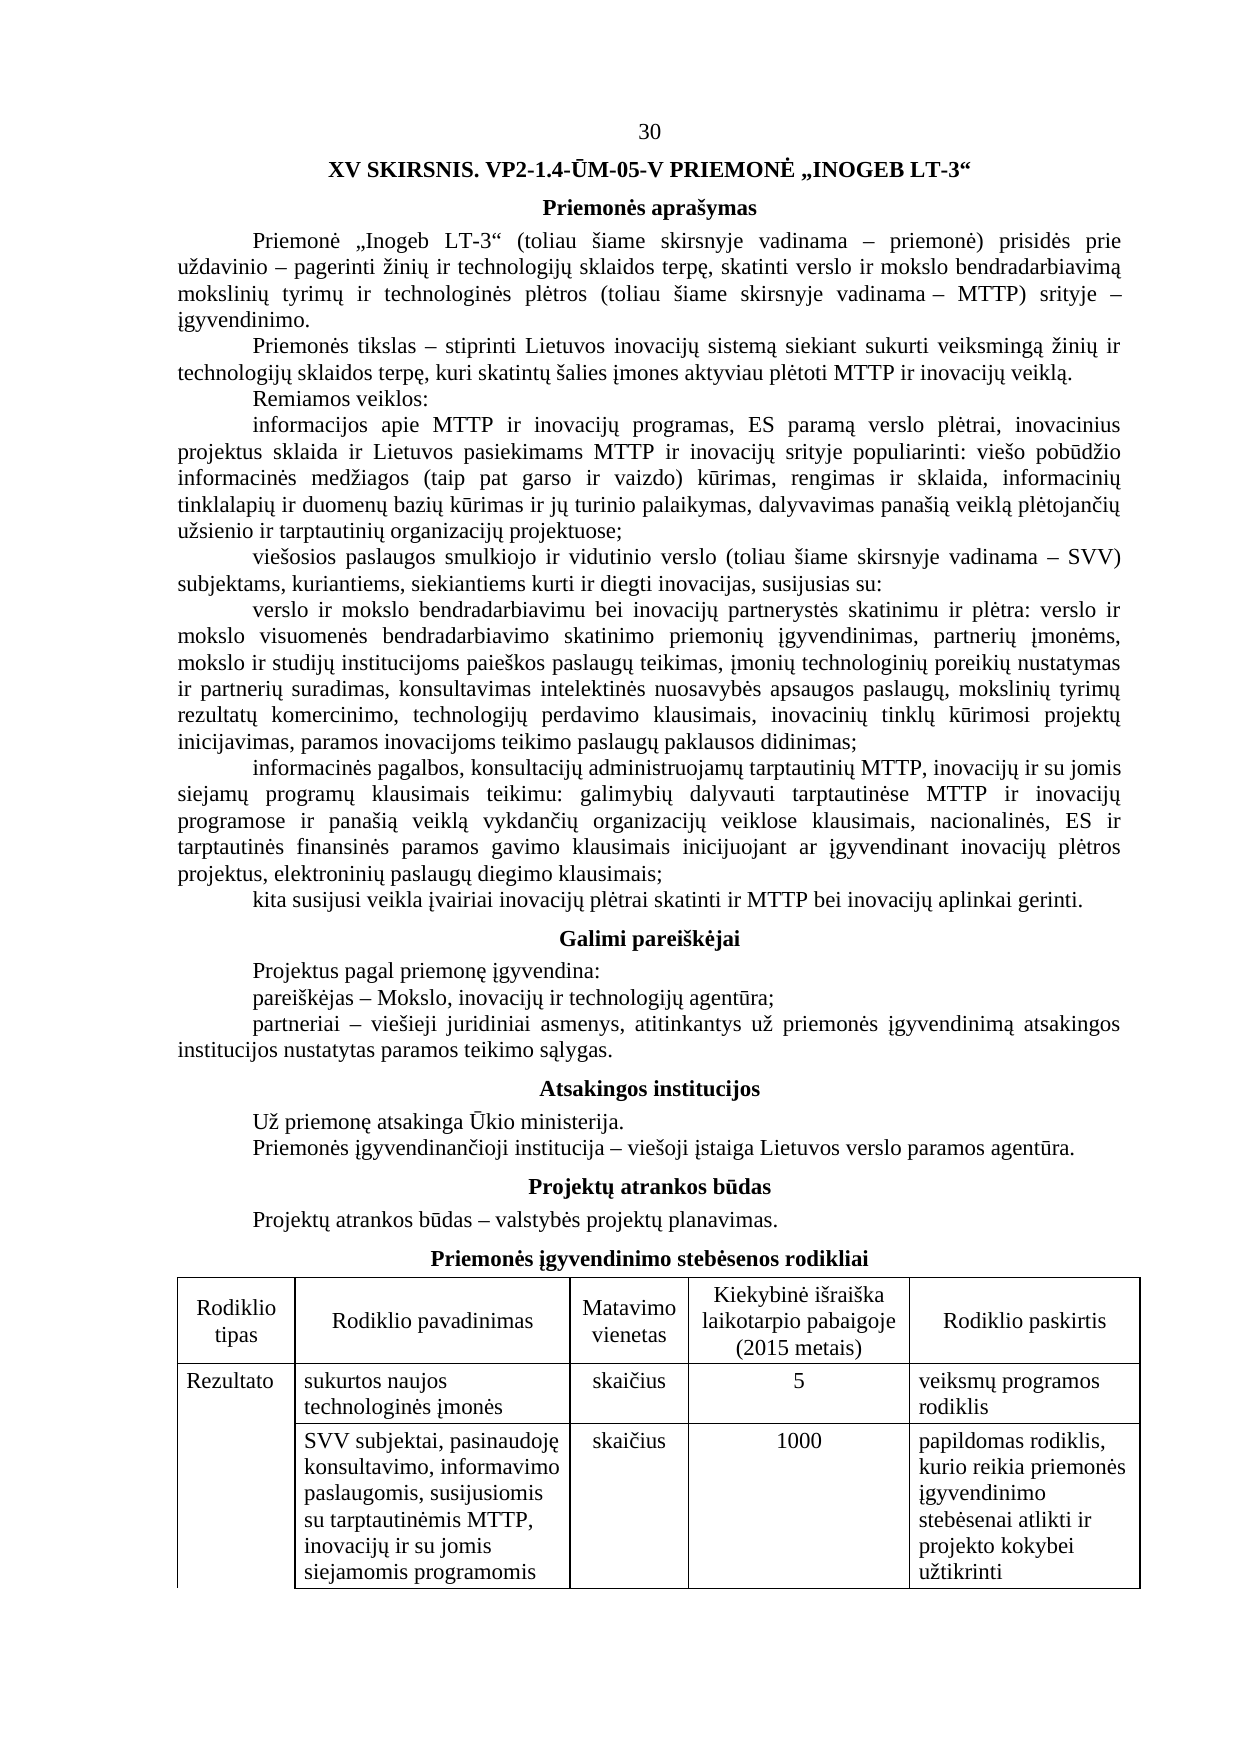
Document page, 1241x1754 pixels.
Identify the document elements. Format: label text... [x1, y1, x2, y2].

table_header Rodiklio tipas [178, 1278, 294, 1363]
table_cell 5 [689, 1364, 909, 1423]
text Už priemonę atsakinga Ūkio ministerija. [177, 1108, 1122, 1134]
table_cell 1000 [689, 1424, 909, 1588]
text Projektų atrankos būdas – valstybės projektų planavimas. [177, 1206, 1122, 1232]
text Priemonės tikslas – stiprinti Lietuvos inovacijų sistemą siekiant sukurti veiksmingą žinių ir technologijų sklaidos terpę, kuri skatintų šalies įmones aktyviau plėtoti MTTP ir inovacijų veiklą. [177, 332, 1122, 385]
table_cell papildomas rodiklis, kurio reikia priemonės įgyvendinimo stebėsenai atlikti ir projekto kokybei užtikrinti [910, 1424, 1139, 1588]
table_header Kiekybinė išraiška laikotarpio pabaigoje (2015 metais) [689, 1278, 909, 1363]
text Priemonės įgyvendinančioji institucija – viešoji įstaiga Lietuvos verslo paramos agentūra. [177, 1134, 1122, 1161]
text informacijos apie MTTP ir inovacijų programas, ES paramą verslo plėtrai, inovacinius projektus sklaida ir Lietuvos pasiekimams MTTP ir inovacijų srityje populiarinti: viešo pobūdžio informacinės medžiagos (taip pat garso ir vaizdo) kūrimas, rengimas ir sklaida, informacinių tinklalapių ir duomenų bazių kūrimas ir jų turinio palaikymas, dalyvavimas panašią veiklą plėtojančių užsienio ir tarptautinių organizacijų projektuose; [177, 412, 1122, 543]
text Priemonės aprašymas [177, 194, 1122, 221]
table_cell skaičius [571, 1364, 688, 1423]
table_cell sukurtos naujos technologinės įmonės [296, 1364, 569, 1423]
table_cell veiksmų programos rodiklis [910, 1364, 1139, 1423]
table_header Rodiklio pavadinimas [296, 1278, 569, 1363]
table_cell skaičius [571, 1424, 688, 1588]
text Projektus pagal priemonę įgyvendina: [177, 957, 1122, 984]
text viešosios paslaugos smulkiojo ir vidutinio verslo (toliau šiame skirsnyje vadinama – SVV) subjektams, kuriantiems, siekiantiems kurti ir diegti inovacijas, susijusias su: [177, 543, 1122, 596]
table_header Rodiklio paskirtis [910, 1278, 1139, 1363]
text partneriai – viešieji juridiniai asmenys, atitinkantys už priemonės įgyvendinimą atsakingos institucijos nustatytas paramos teikimo sąlygas. [177, 1010, 1122, 1063]
text Projektų atrankos būdas [177, 1173, 1122, 1199]
text informacinės pagalbos, konsultacijų administruojamų tarptautinių MTTP, inovacijų ir su jomis siejamų programų klausimais teikimu: galimybių dalyvauti tarptautinėse MTTP ir inovacijų programose ir panašią veiklą vykdančių organizacijų veiklose klausimais, nacionalinės, ES ir tarptautinės finansinės paramos gavimo klausimais inicijuojant ar įgyvendinant inovacijų plėtros projektus, elektroninių paslaugų diegimo klausimais; [177, 754, 1122, 886]
table_cell Rezultato [178, 1364, 294, 1588]
text XV SKIRSNIS. VP2-1.4-ŪM-05-V PRIEMONĖ „INOGEB LT-3“ [177, 156, 1122, 182]
text verslo ir mokslo bendradarbiavimu bei inovacijų partnerystės skatinimu ir plėtra: verslo ir mokslo visuomenės bendradarbiavimo skatinimo priemonių įgyvendinimas, partnerių įmonėms, mokslo ir studijų institucijoms paieškos paslaugų teikimas, įmonių technologinių poreikių nustatymas ir partnerių suradimas, konsultavimas intelektinės nuosavybės apsaugos paslaugų, mokslinių tyrimų rezultatų komercinimo, technologijų perdavimo klausimais, inovacinių tinklų kūrimosi projektų inicijavimas, paramos inovacijoms teikimo paslaugų paklausos didinimas; [177, 596, 1122, 754]
text Galimi pareiškėjai [177, 925, 1122, 951]
table_header Matavimo vienetas [571, 1278, 688, 1363]
table_cell SVV subjektai, pasinaudoję konsultavimo, informavimo paslaugomis, susijusiomis su tarptautinėmis MTTP, inovacijų ir su jomis siejamomis programomis [296, 1424, 569, 1588]
text Remiamos veiklos: [177, 385, 1122, 412]
text pareiškėjas – Mokslo, inovacijų ir technologijų agentūra; [177, 984, 1122, 1010]
text Priemonės įgyvendinimo stebėsenos rodikliai [177, 1244, 1122, 1271]
text kita susijusi veikla įvairiai inovacijų plėtrai skatinti ir MTTP bei inovacijų aplinkai gerinti. [177, 886, 1122, 912]
text Priemonė „Inogeb LT-3“ (toliau šiame skirsnyje vadinama – priemonė) prisidės prie uždavinio – pagerinti žinių ir technologijų sklaidos terpę, skatinti verslo ir mokslo bendradarbiavimą mokslinių tyrimų ir technologinės plėtros (toliau šiame skirsnyje vadinama – MTTP) srityje – įgyvendinimo. [177, 227, 1122, 332]
text Atsakingos institucijos [177, 1075, 1122, 1102]
